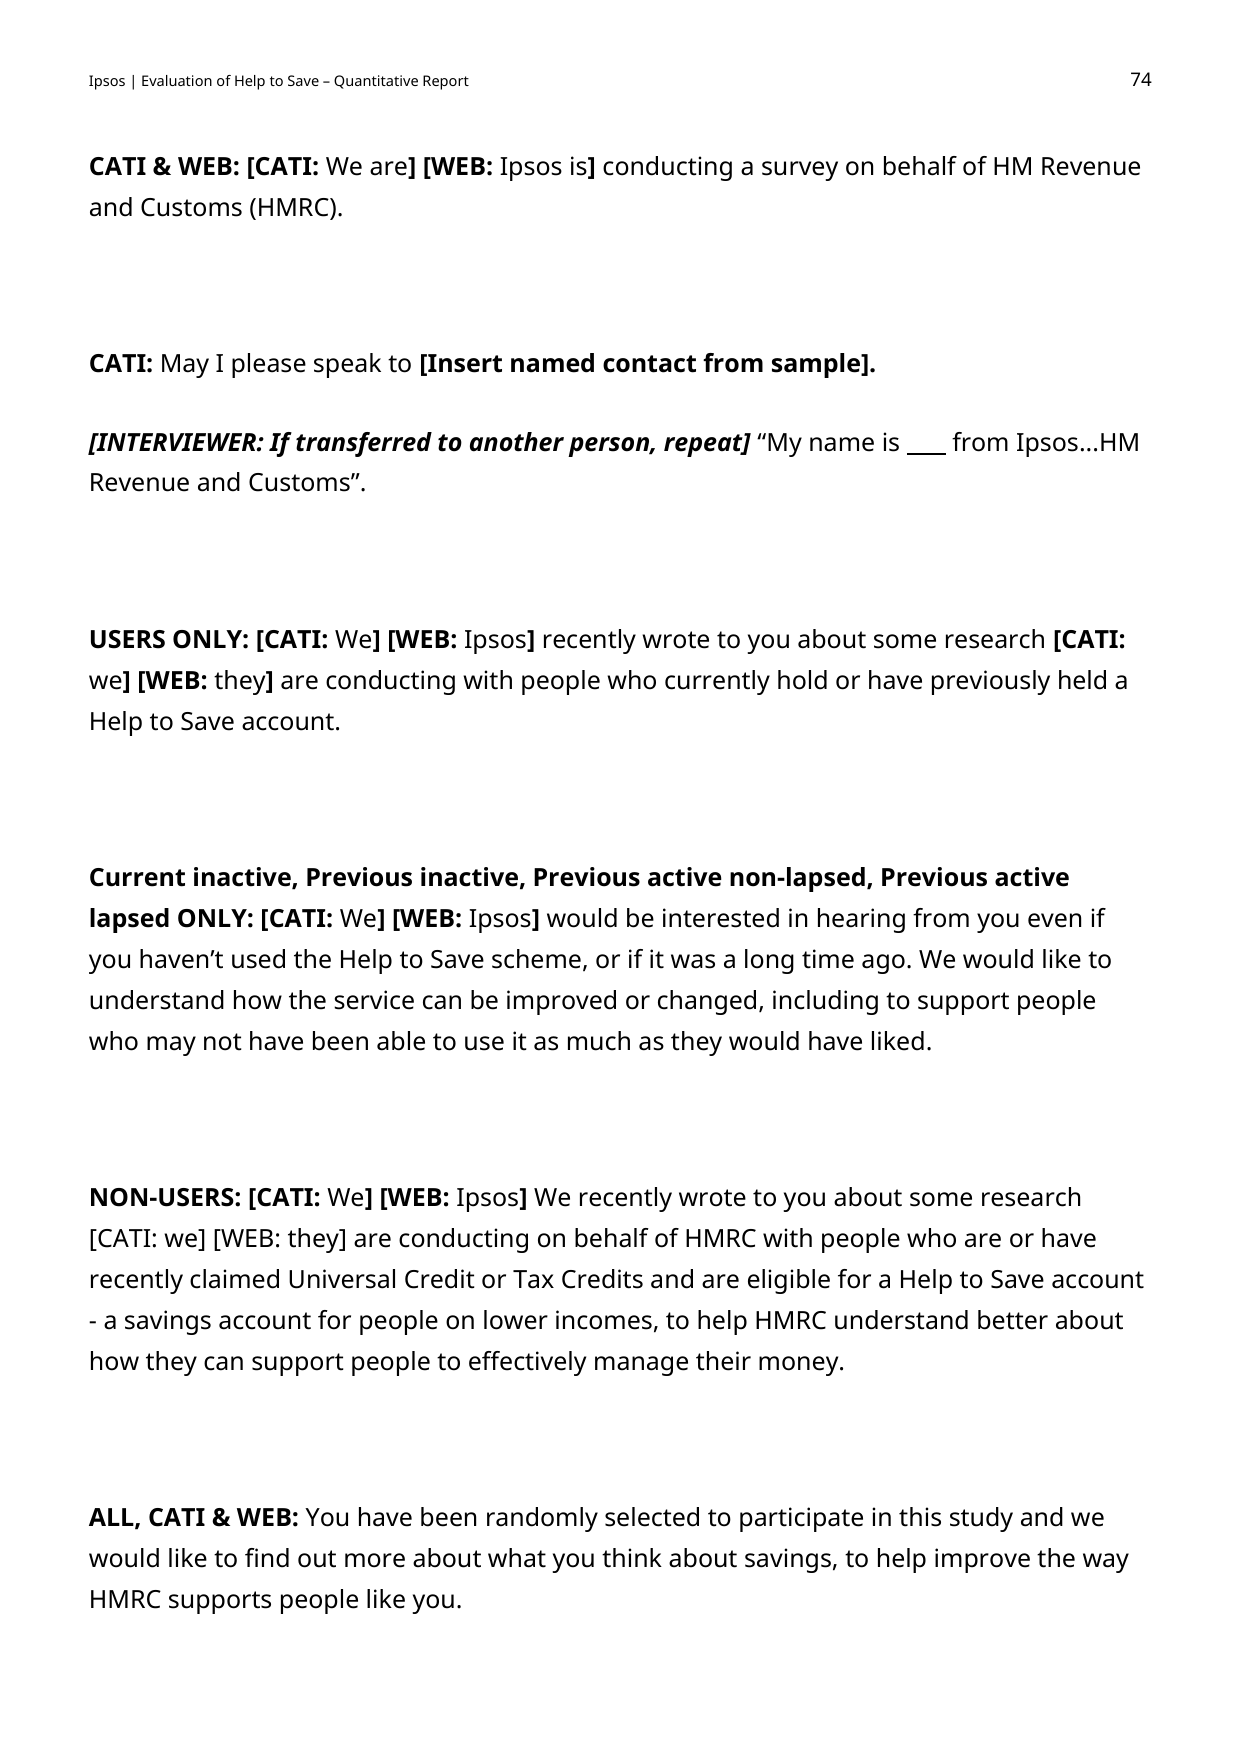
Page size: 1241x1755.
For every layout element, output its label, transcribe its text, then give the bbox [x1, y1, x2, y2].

list [INTERVIEWER: If transferred to another person, repeat] “My name is from Ipsos...HM Revenue and Customs”. [89, 424, 1152, 499]
list CATI & WEB: [CATI: We are] [WEB: Ipsos is] conducting a survey on behalf of HM Revenue and Customs (HMRC). [89, 148, 1152, 223]
list USERS ONLY: [CATI: We] [WEB: Ipsos] recently wrote to you about some research [CATI: we] [WEB: they] are conducting with people who currently hold or have previously held a Help to Save account. [89, 622, 1152, 737]
list CATI: May I please speak to [Insert named contact from sample]. [89, 346, 1152, 380]
list Current inactive, Previous inactive, Previous active non-lapsed, Previous active lapsed ONLY: [CATI: We] [WEB: Ipsos] would be interested in hearing from you even if you haven’t used the Help to Save scheme, or if it was a long time ago. We would like to understand how the service can be improved or changed, including to support people who may not have been able to use it as much as they would have liked. [89, 860, 1152, 1057]
list ALL, CATI & WEB: You have been randomly selected to participate in this study and we would like to find out more about what you think about savings, to help improve the way HMRC supports people like you. [89, 1500, 1152, 1616]
list NON-USERS: [CATI: We] [WEB: Ipsos] We recently wrote to you about some research [CATI: we] [WEB: they] are conducting on behalf of HMRC with people who are or have recently claimed Universal Credit or Tax Credits and are eligible for a Help to Save account - a savings account for people on lower incomes, to help HMRC understand better about how they can support people to effectively manage their money. [89, 1180, 1152, 1377]
